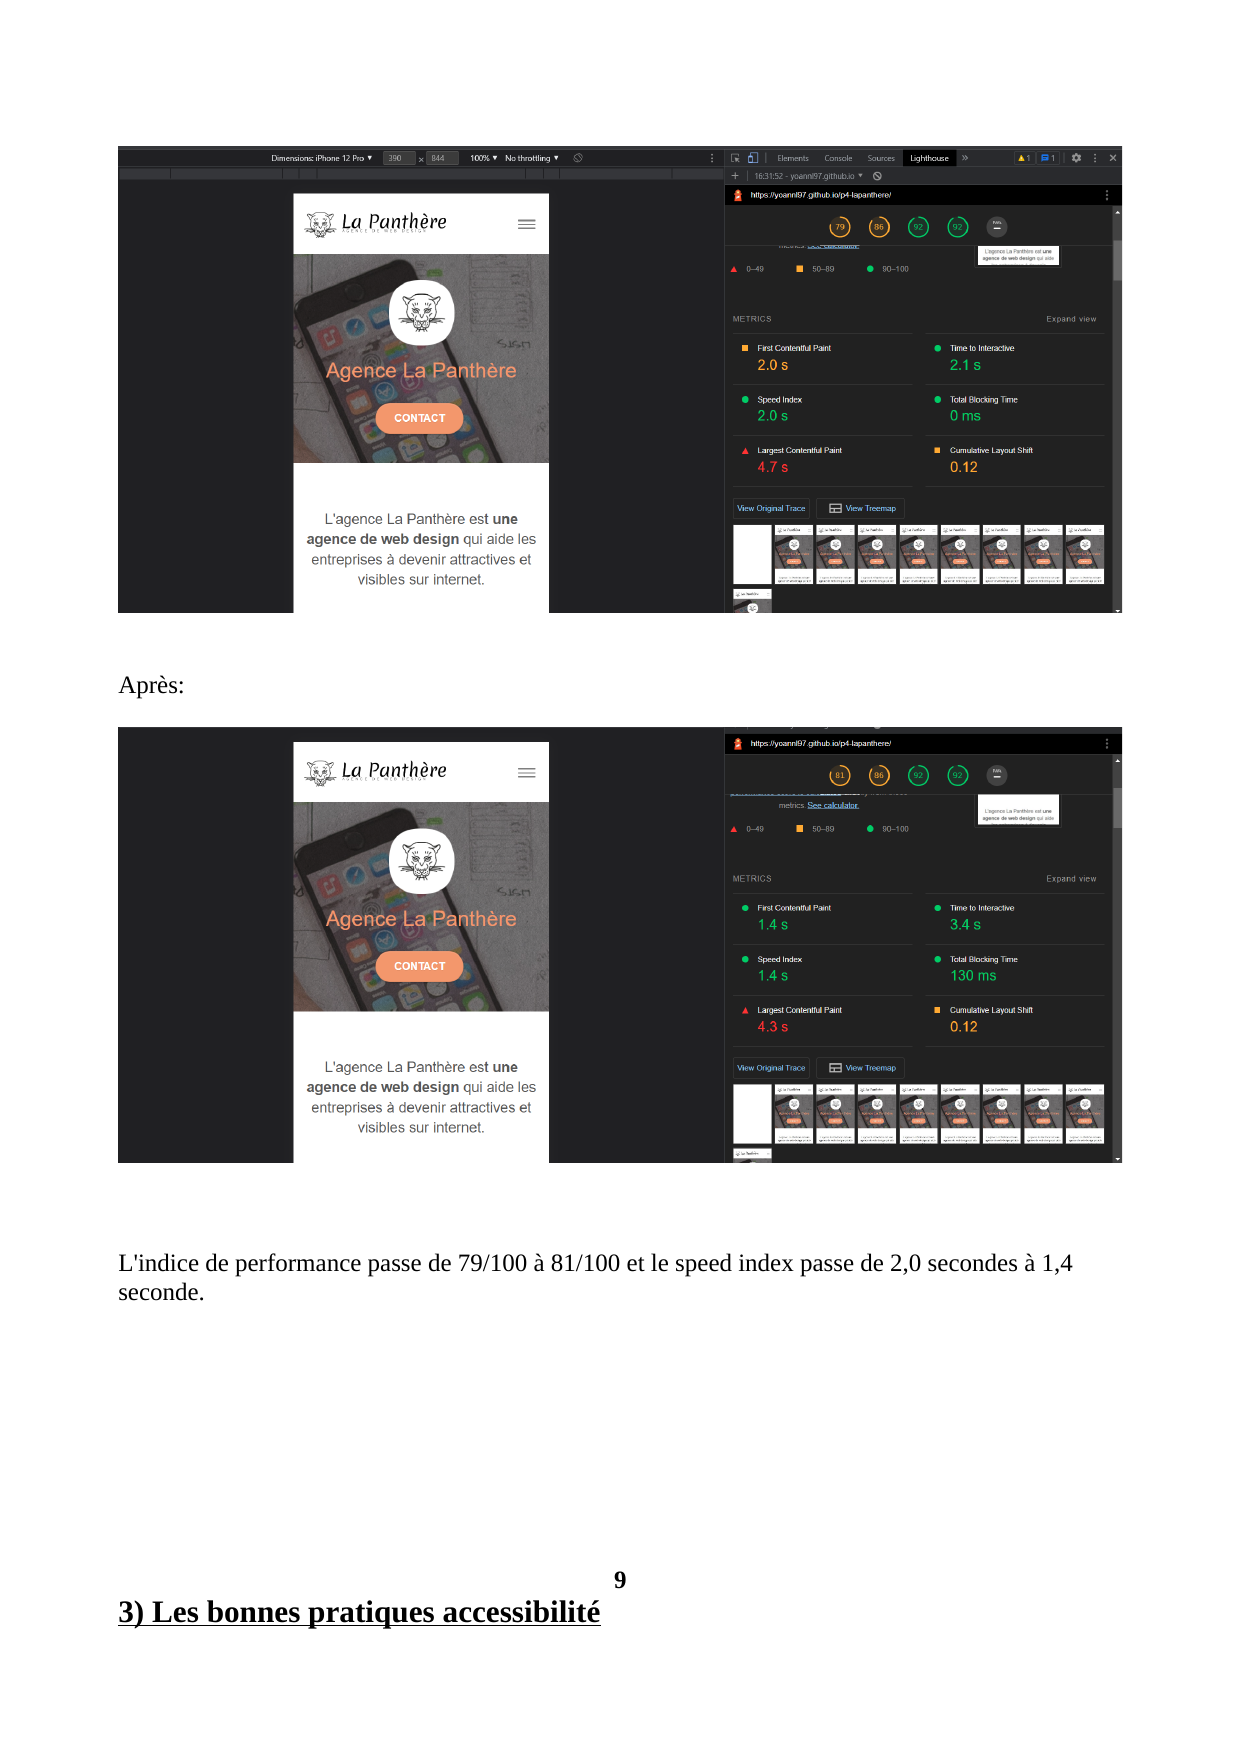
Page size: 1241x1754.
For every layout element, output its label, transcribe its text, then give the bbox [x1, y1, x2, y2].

text 9 [118, 1565, 1122, 1593]
text 3) Les bonnes pratiques accessibilité [118, 1593, 1122, 1629]
text L'indice de performance passe de 79/100 à 81/100 et le speed index passe de 2,0 secondes à 1,4 seconde. [118, 1248, 1122, 1306]
picture [118, 146, 1123, 613]
text Après: [118, 670, 1122, 698]
picture [118, 727, 1123, 1163]
